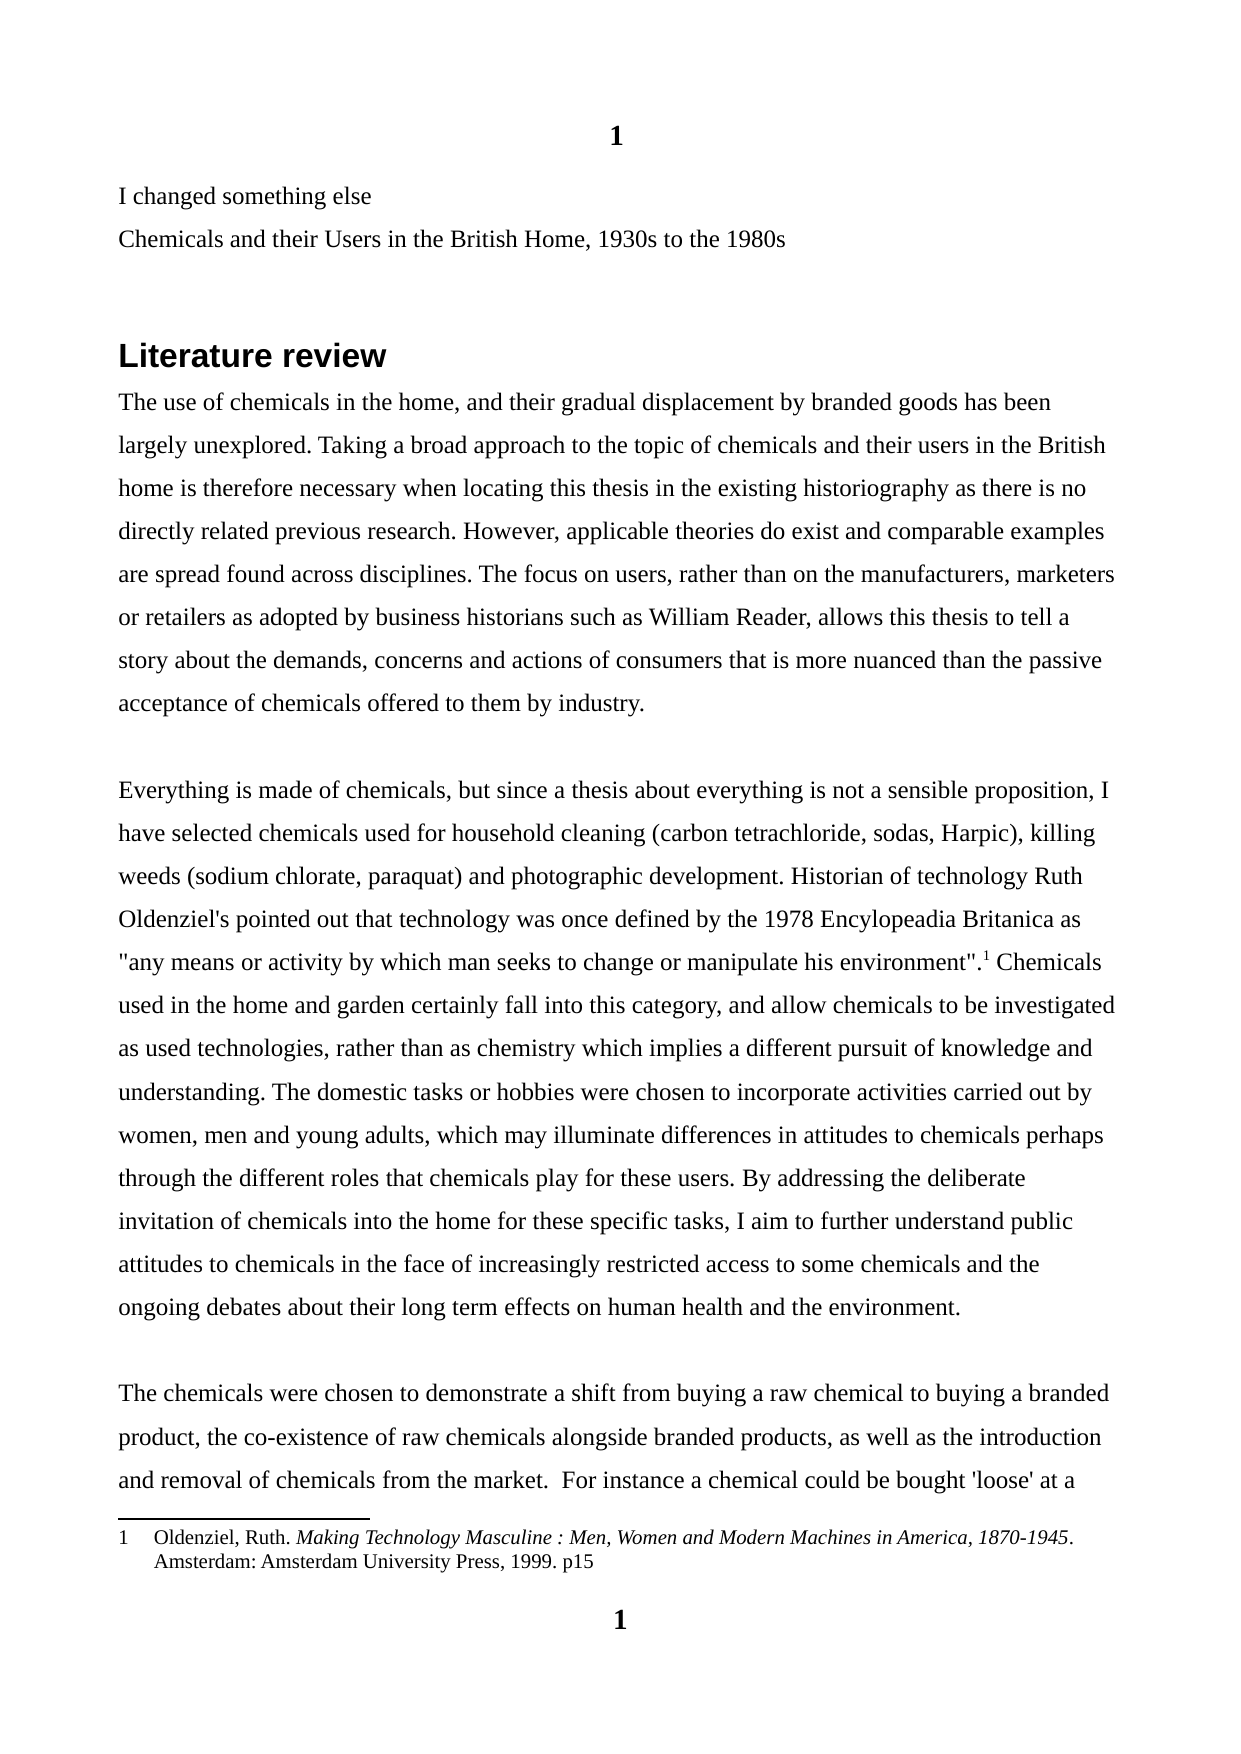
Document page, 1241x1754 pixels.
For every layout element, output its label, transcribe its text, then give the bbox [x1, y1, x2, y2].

text I changed something else [118, 181, 1122, 210]
text The use of chemicals in the home, and their gradual displacement by branded goods has been largely unexplored. Taking a broad approach to the topic of chemicals and their users in the British home is therefore necessary when locating this thesis in the existing historiography as there is no directly related previous research. However, applicable theories do exist and comparable examples are spread found across disciplines. The focus on users, rather than on the manufacturers, marketers or retailers as adopted by business historians such as William Reader, allows this thesis to tell a story about the demands, concerns and actions of consumers that is more nuanced than the passive acceptance of chemicals offered to them by industry. [118, 387, 1122, 717]
subtitle Literature review [118, 336, 1122, 374]
text Oldenziel, Ruth. Making Technology Masculine : Men, Women and Modern Machines in America, 1870-1945. Amsterdam: Amsterdam University Press, 1999. p15 [118, 1525, 1122, 1573]
text The chemicals were chosen to demonstrate a shift from buying a raw chemical to buying a branded product, the co-existence of raw chemicals alongside branded products, as well as the introduction and removal of chemicals from the market. For instance a chemical could be bought 'loose' at a [118, 1378, 1122, 1493]
text Chemicals and their Users in the British Home, 1930s to the 1980s [118, 224, 1122, 253]
text Everything is made of chemicals, but since a thesis about everything is not a sensible proposition, I have selected chemicals used for household cleaning (carbon tetrachloride, sodas, Harpic), killing weeds (sodium chlorate, paraquat) and photographic development. Historian of technology Ruth Oldenziel's pointed out that technology was once defined by the 1978 Encylopeadia Britanica as "any means or activity by which man seeks to change or manipulate his environment". Chemicals used in the home and garden certainly fall into this category, and allow chemicals to be investigated as used technologies, rather than as chemistry which implies a different pursuit of knowledge and understanding. The domestic tasks or hobbies were chosen to incorporate activities carried out by women, men and young adults, which may illuminate differences in attitudes to chemicals perhaps through the different roles that chemicals play for these users. By addressing the deliberate invitation of chemicals into the home for these specific tasks, I aim to further understand public attitudes to chemicals in the face of increasingly restricted access to some chemicals and the ongoing debates about their long term effects on human health and the environment. [118, 775, 1122, 1321]
